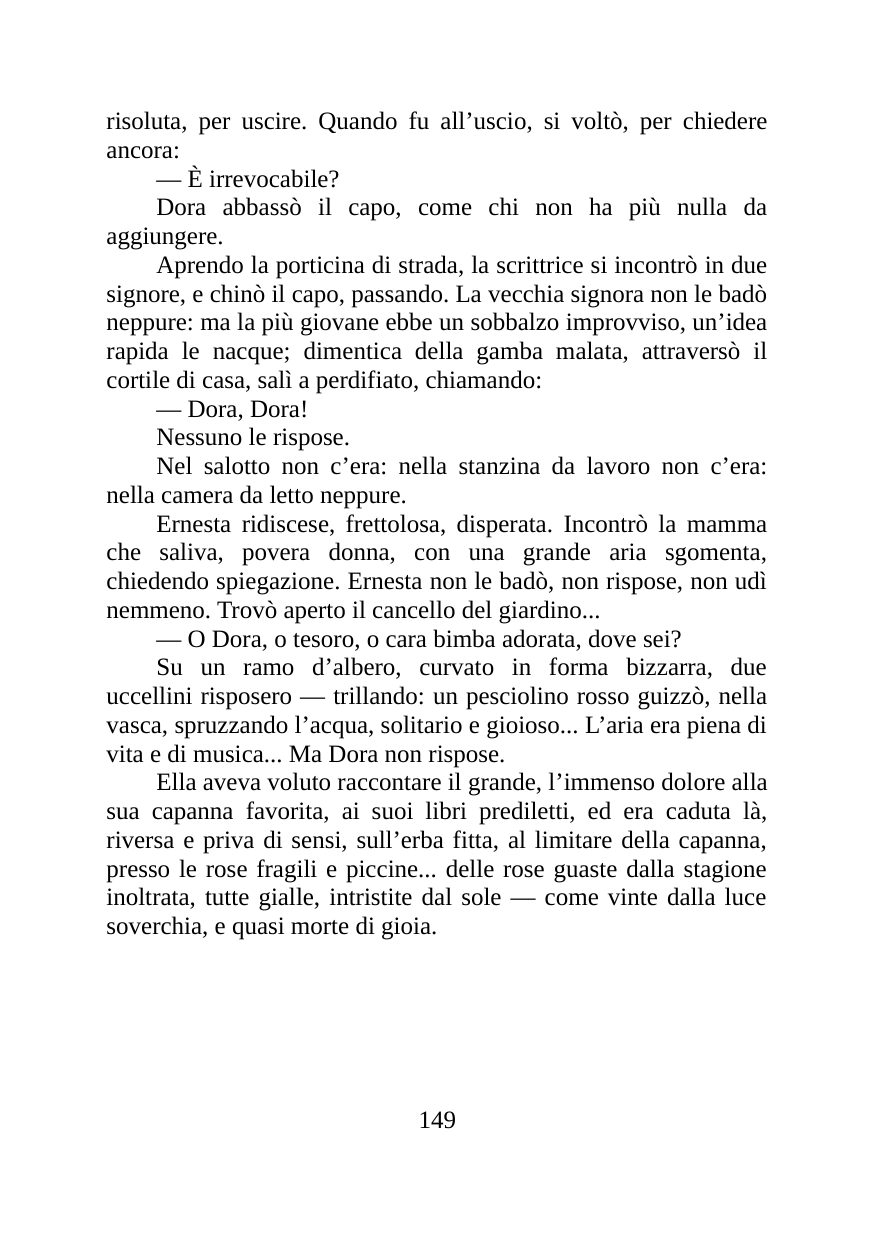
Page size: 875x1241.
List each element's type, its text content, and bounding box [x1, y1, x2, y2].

text Ella aveva voluto raccontare il grande, l’immenso dolore alla sua capanna favorita, ai suoi libri prediletti, ed era caduta là, riversa e priva di sensi, sull’erba fitta, al limitare della capanna, presso le rose fragili e piccine... delle rose guaste dalla stagione inoltrata, tutte gialle, intristite dal sole — come vinte dalla luce soverchia, e quasi morte di gioia. [106, 767, 768, 940]
text Ernesta ridiscese, frettolosa, disperata. Incontrò la mamma che saliva, povera donna, con una grande aria sgomenta, chiedendo spiegazione. Ernesta non le badò, non rispose, non udì nemmeno. Trovò aperto il cancello del giardino... [106, 509, 768, 624]
text risoluta, per uscire. Quando fu all’uscio, si voltò, per chiedere ancora: [106, 106, 768, 164]
text Dora abbassò il capo, come chi non ha più nulla da aggiungere. [106, 192, 768, 250]
text Nel salotto non c’era: nella stanzina da lavoro non c’era: nella camera da letto neppure. [106, 451, 768, 509]
text Aprendo la porticina di strada, la scrittrice si incontrò in due signore, e chinò il capo, passando. La vecchia signora non le badò neppure: ma la più giovane ebbe un sobbalzo improvviso, un’idea rapida le nacque; dimentica della gamba malata, attraversò il cortile di casa, salì a perdifiato, chiamando: [106, 250, 768, 394]
text — O Dora, o tesoro, o cara bimba adorata, dove sei? [106, 624, 768, 652]
text — Dora, Dora! [106, 394, 768, 422]
text Su un ramo d’albero, curvato in forma bizzarra, due uccellini risposero — trillando: un pesciolino rosso guizzò, nella vasca, spruzzando l’acqua, solitario e gioioso... L’aria era piena di vita e di musica... Ma Dora non rispose. [106, 652, 768, 767]
text — È irrevocabile? [106, 164, 768, 192]
text Nessuno le rispose. [106, 422, 768, 451]
